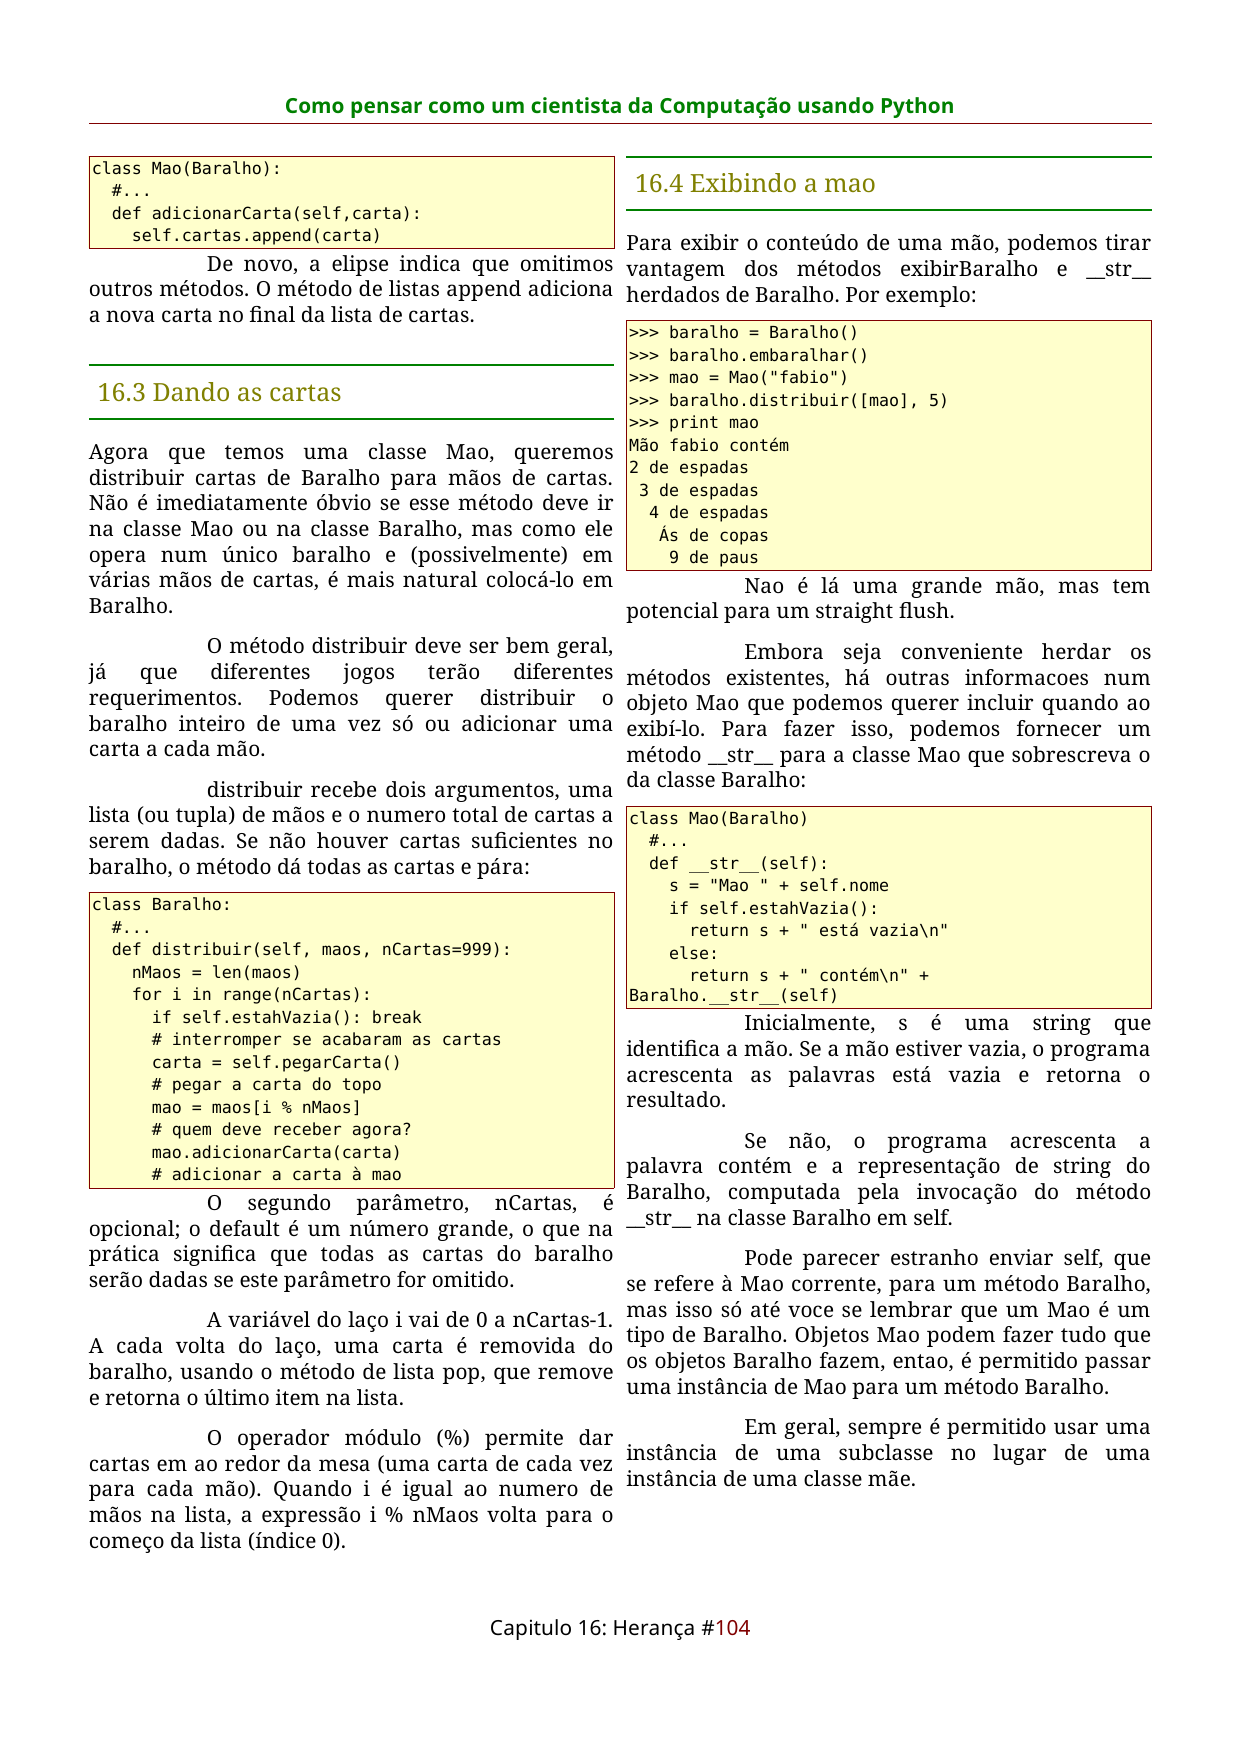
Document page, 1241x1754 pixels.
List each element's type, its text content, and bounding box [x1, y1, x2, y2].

text Ás de copas [627, 523, 1151, 545]
text def adicionarCarta(self,carta): [90, 201, 614, 223]
text Em geral, sempre é permitido usar uma instância de uma subclasse no lugar de uma instância de uma classe mãe. [626, 1412, 1152, 1492]
text >>> baralho.distribuir([mao], 5) [627, 388, 1151, 410]
text 4 de espadas [627, 500, 1151, 523]
text Nao é lá uma grande mão, mas tem potencial para um straight flush. [626, 571, 1152, 625]
text # interromper se acabaram as cartas [90, 1027, 614, 1050]
text Se não, o programa acrescenta a palavra contém e a representação de string do Baralho, computada pela invocação do método __str__ na classe Baralho em self. [626, 1126, 1152, 1231]
text De novo, a elipse indica que omitimos outros métodos. O método de listas append adiciona a nova carta no final da lista de cartas. [88, 248, 614, 328]
text Para exibir o conteúdo de uma mão, podemos tirar vantagem dos métodos exibirBaralho e __str__ herdados de Baralho. Por exemplo: [626, 228, 1152, 308]
text distribuir recebe dois argumentos, uma lista (ou tupla) de mãos e o numero total de cartas a serem dadas. Se não houver cartas suficientes no baralho, o método dá todas as cartas e pára: [88, 775, 614, 880]
text Mão fabio contém [627, 433, 1151, 455]
text #... [90, 915, 614, 937]
text carta = self.pegarCarta() [90, 1050, 614, 1072]
text # adicionar a carta à mao [90, 1162, 614, 1188]
text return s + " está vazia\n" [627, 918, 1151, 941]
text s = "Mao " + self.nome [627, 873, 1151, 896]
text self.cartas.append(carta) [90, 223, 614, 248]
text nMaos = len(maos) [90, 960, 614, 982]
text if self.estahVazia(): break [90, 1005, 614, 1027]
text O método distribuir deve ser bem geral, já que diferentes jogos terão diferentes requerimentos. Podemos querer distribuir o baralho inteiro de uma vez só ou adicionar uma carta a cada mão. [88, 631, 614, 763]
text >>> mao = Mao("fabio") [627, 365, 1151, 388]
text def distribuir(self, maos, nCartas=999): [90, 937, 614, 960]
text # pegar a carta do topo [90, 1072, 614, 1095]
subtitle 16.3 Dando as cartas [88, 365, 614, 420]
text class Baralho: [90, 893, 614, 915]
text Embora seja conveniente herdar os métodos existentes, há outras informacoes num objeto Mao que podemos querer incluir quando ao exibí-lo. Para fazer isso, podemos fornecer um método __str__ para a classe Mao que sobrescreva o da classe Baralho: [626, 637, 1152, 794]
text class Mao(Baralho) [627, 807, 1151, 828]
text 9 de paus [627, 545, 1151, 570]
text O operador módulo (%) permite dar cartas em ao redor da mesa (uma carta de cada vez para cada mão). Quando i é igual ao numero de mãos na lista, a expressão i % nMaos volta para o começo da lista (índice 0). [88, 1423, 614, 1554]
text def __str__(self): [627, 851, 1151, 873]
text Pode parecer estranho enviar self, que se refere à Mao corrente, para um método Baralho, mas isso só até voce se lembrar que um Mao é um tipo de Baralho. Objetos Mao podem fazer tudo que os objetos Baralho fazem, entao, é permitido passar uma instância de Mao para um método Baralho. [626, 1243, 1152, 1400]
text class Mao(Baralho): [90, 157, 614, 178]
text >>> baralho = Baralho() [627, 321, 1151, 343]
text O segundo parâmetro, nCartas, é opcional; o default é um número grande, o que na prática significa que todas as cartas do baralho serão dadas se este parâmetro for omitido. [88, 1188, 614, 1293]
text Agora que temos uma classe Mao, queremos distribuir cartas de Baralho para mãos de cartas. Não é imediatamente óbvio se esse método deve ir na classe Mao ou na classe Baralho, mas como ele opera num único baralho e (possivelmente) em várias mãos de cartas, é mais natural colocá-lo em Baralho. [88, 437, 614, 620]
text mao.adicionarCarta(carta) [90, 1140, 614, 1162]
text for i in range(nCartas): [90, 982, 614, 1005]
text else: [627, 941, 1151, 963]
text mao = maos[i % nMaos] [90, 1095, 614, 1117]
text 3 de espadas [627, 478, 1151, 500]
text #... [90, 178, 614, 201]
text >>> print mao [627, 410, 1151, 433]
text #... [627, 828, 1151, 851]
subtitle 16.4 Exibindo a mao [626, 158, 1152, 209]
text >>> baralho.embaralhar() [627, 343, 1151, 365]
text 2 de espadas [627, 455, 1151, 478]
text # quem deve receber agora? [90, 1117, 614, 1140]
text A variável do laço i vai de 0 a nCartas-1. A cada volta do laço, uma carta é removida do baralho, usando o método de lista pop, que remove e retorna o último item na lista. [88, 1305, 614, 1411]
text return s + " contém\n" + Baralho.__str__(self) [627, 963, 1151, 1008]
text Inicialmente, s é uma string que identifica a mão. Se a mão estiver vazia, o programa acrescenta as palavras está vazia e retorna o resultado. [626, 1009, 1152, 1114]
text if self.estahVazia(): [627, 896, 1151, 918]
